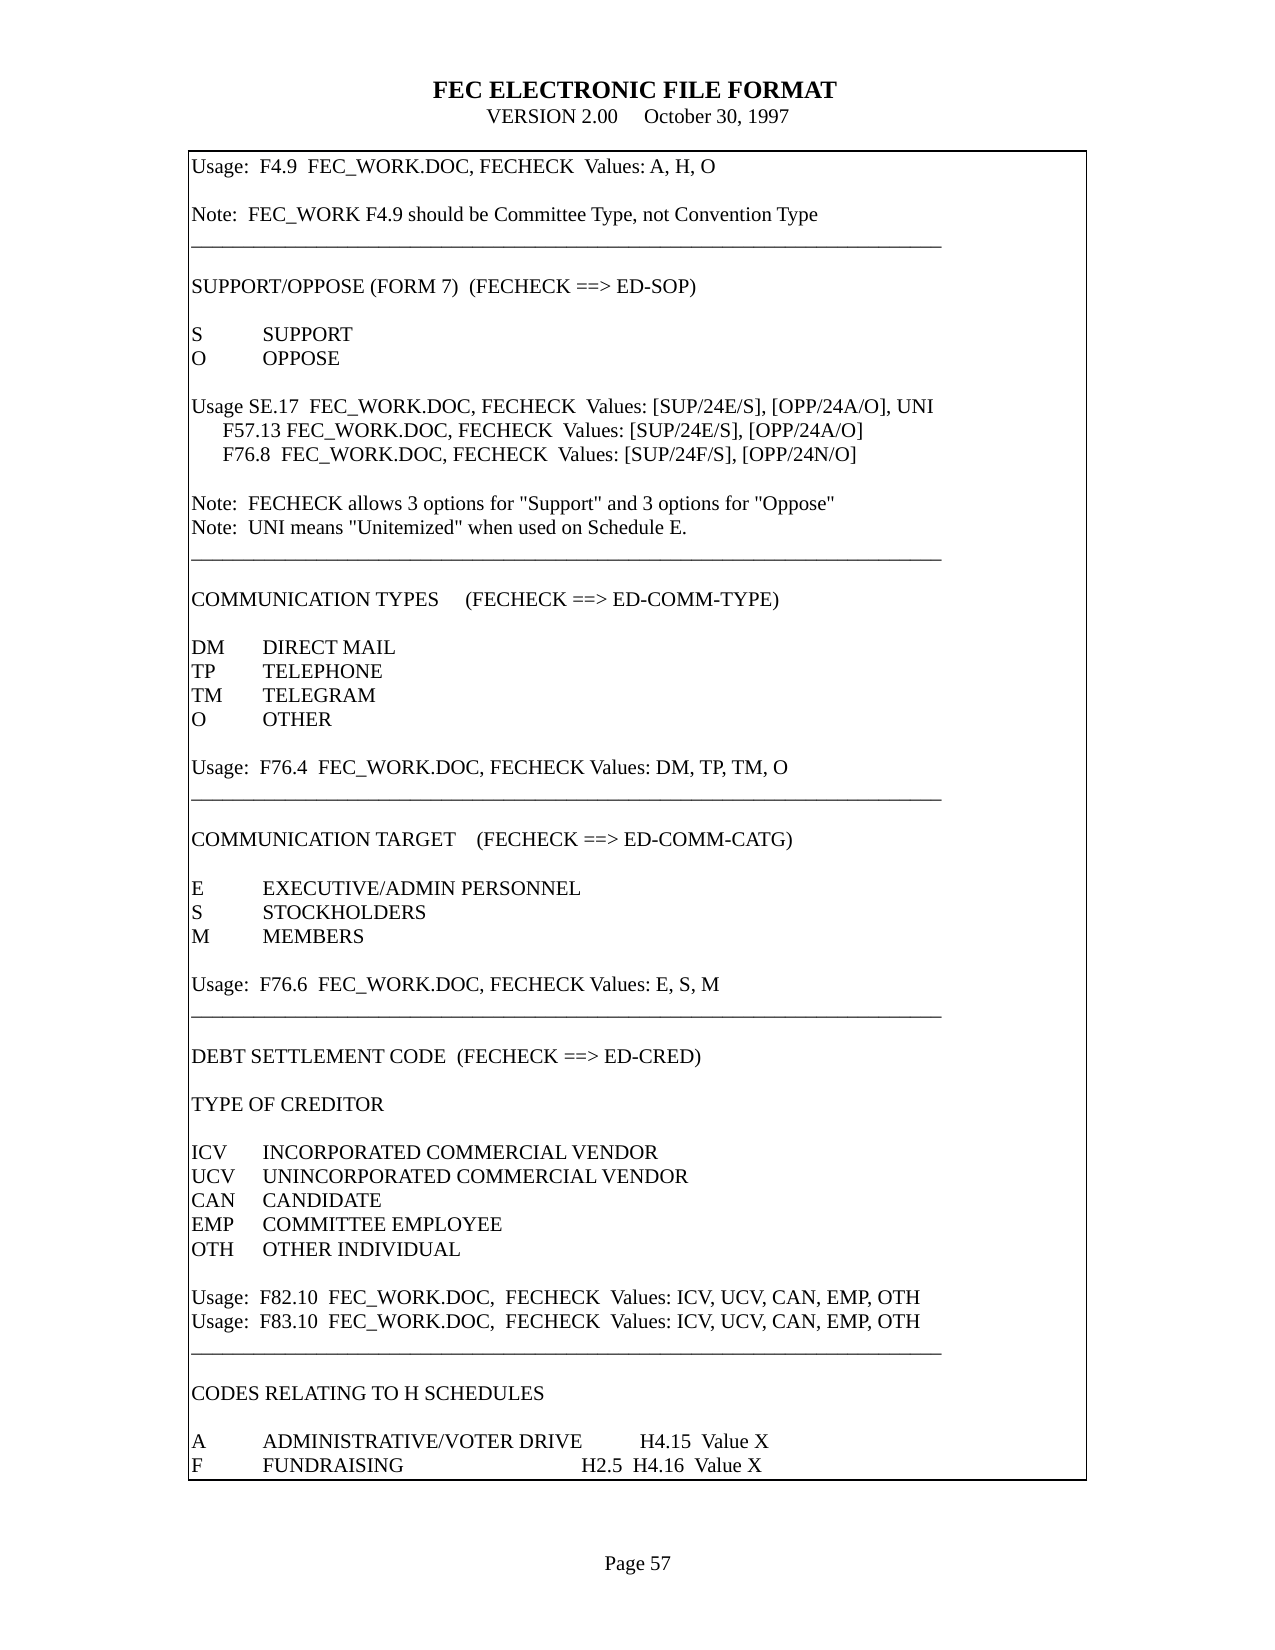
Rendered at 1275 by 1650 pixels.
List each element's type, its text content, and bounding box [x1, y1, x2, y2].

text EMP COMMITTEE EMPLOYEE [189, 1209, 1086, 1233]
text F76.8 FEC_WORK.DOC, FECHECK Values: [SUP/24F/S], [OPP/24N/O] [189, 439, 1086, 466]
text ________________________________________________________________________ [189, 992, 1086, 1020]
text CAN CANDIDATE [189, 1185, 1086, 1209]
text COMMUNICATION TYPES (FECHECK ==> ED-COMM-TYPE) [189, 583, 1086, 611]
text O OPPOSE [189, 342, 1086, 370]
text E EXECUTIVE/ADMIN PERSONNEL [189, 872, 1086, 896]
text DEBT SETTLEMENT CODE (FECHECK ==> ED-CRED) [189, 1040, 1086, 1068]
text Note: UNI means "Unitemized" when used on Schedule E. [189, 511, 1086, 535]
text DM DIRECT MAIL [189, 631, 1086, 655]
text Usage: F76.4 FEC_WORK.DOC, FECHECK Values: DM, TP, TM, O [189, 752, 1086, 776]
text Usage SE.17 FEC_WORK.DOC, FECHECK Values: [SUP/24E/S], [OPP/24A/O], UNI [189, 391, 1086, 415]
text F FUNDRAISING H2.5 H4.16 Value X [189, 1449, 1086, 1479]
text M MEMBERS [189, 920, 1086, 948]
text F57.13 FEC_WORK.DOC, FECHECK Values: [SUP/24E/S], [OPP/24A/O] [189, 415, 1086, 439]
text Usage: F76.6 FEC_WORK.DOC, FECHECK Values: E, S, M [189, 968, 1086, 992]
text O OTHER [189, 703, 1086, 731]
text SUPPORT/OPPOSE (FORM 7) (FECHECK ==> ED-SOP) [189, 270, 1086, 298]
text A ADMINISTRATIVE/VOTER DRIVE H4.15 Value X [189, 1425, 1086, 1449]
text S SUPPORT [189, 318, 1086, 342]
text OTH OTHER INDIVIDUAL [189, 1233, 1086, 1261]
text UCV UNINCORPORATED COMMERCIAL VENDOR [189, 1161, 1086, 1185]
text ________________________________________________________________________ [189, 1329, 1086, 1357]
text ________________________________________________________________________ [189, 222, 1086, 250]
text TP TELEPHONE [189, 655, 1086, 679]
text ICV INCORPORATED COMMERCIAL VENDOR [189, 1137, 1086, 1161]
text TYPE OF CREDITOR [189, 1088, 1086, 1116]
text Usage: F83.10 FEC_WORK.DOC, FECHECK Values: ICV, UCV, CAN, EMP, OTH [189, 1305, 1086, 1329]
text Note: FEC_WORK F4.9 should be Committee Type, not Convention Type [189, 198, 1086, 222]
text ________________________________________________________________________ [189, 776, 1086, 803]
text COMMUNICATION TARGET (FECHECK ==> ED-COMM-CATG) [189, 824, 1086, 851]
text Note: FECHECK allows 3 options for "Support" and 3 options for "Oppose" [189, 487, 1086, 511]
text S STOCKHOLDERS [189, 896, 1086, 920]
text Usage: F4.9 FEC_WORK.DOC, FECHECK Values: A, H, O [189, 152, 1086, 178]
text Usage: F82.10 FEC_WORK.DOC, FECHECK Values: ICV, UCV, CAN, EMP, OTH [189, 1281, 1086, 1305]
text TM TELEGRAM [189, 679, 1086, 703]
text CODES RELATING TO H SCHEDULES [189, 1377, 1086, 1405]
text ________________________________________________________________________ [189, 535, 1086, 563]
